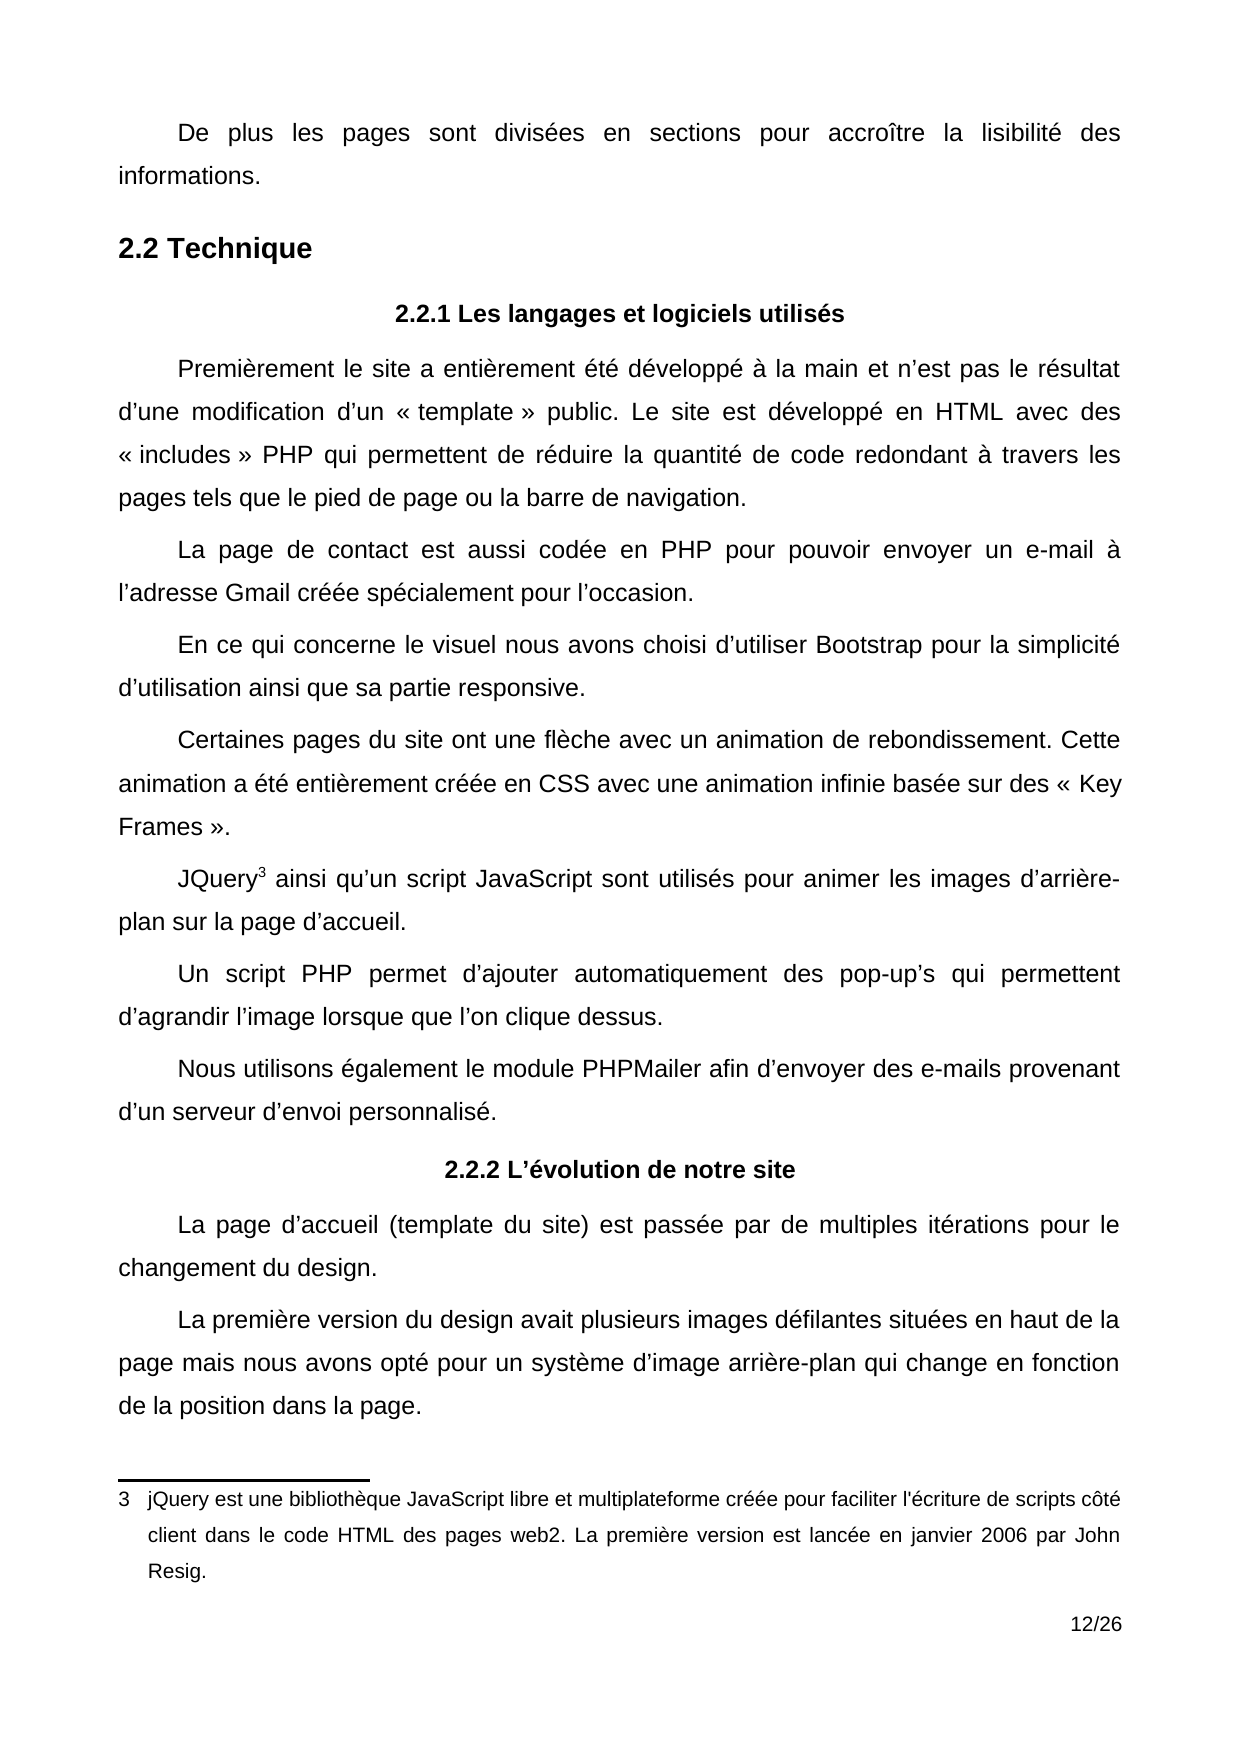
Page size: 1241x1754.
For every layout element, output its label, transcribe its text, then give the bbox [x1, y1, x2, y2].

text La première version du design avait plusieurs images défilantes situées en haut de la page mais nous avons opté pour un système d’image arrière-plan qui change en fonction de la position dans la page. [118, 1305, 1122, 1420]
subtitle Les langages et logiciels utilisés [130, 299, 1110, 328]
text De plus les pages sont divisées en sections pour accroître la lisibilité des informations. [118, 118, 1122, 190]
text La page de contact est aussi codée en PHP pour pouvoir envoyer un e-mail à l’adresse Gmail créée spécialement pour l’occasion. [118, 535, 1122, 607]
text JQuery ainsi qu’un script JavaScript sont utilisés pour animer les images d’arrière-plan sur la page d’accueil. [118, 864, 1122, 936]
text Certaines pages du site ont une flèche avec un animation de rebondissement. Cette animation a été entièrement créée en CSS avec une animation infinie basée sur des « Key Frames ». [118, 725, 1122, 840]
text Un script PHP permet d’ajouter automatiquement des pop-up’s qui permettent d’agrandir l’image lorsque que l’on clique dessus. [118, 959, 1122, 1031]
text jQuery est une bibliothèque JavaScript libre et multiplateforme créée pour faciliter l'écriture de scripts côté client dans le code HTML des pages web2. La première version est lancée en janvier 2006 par John Resig. [118, 1487, 1122, 1582]
text Nous utilisons également le module PHPMailer afin d’envoyer des e-mails provenant d’un serveur d’envoi personnalisé. [118, 1054, 1122, 1126]
text En ce qui concerne le visuel nous avons choisi d’utiliser Bootstrap pour la simplicité d’utilisation ainsi que sa partie responsive. [118, 630, 1122, 702]
text Premièrement le site a entièrement été développé à la main et n’est pas le résultat d’une modification d’un « template » public. Le site est développé en HTML avec des « includes » PHP qui permettent de réduire la quantité de code redondant à travers les pages tels que le pied de page ou la barre de navigation. [118, 354, 1122, 512]
subtitle L’évolution de notre site [130, 1155, 1110, 1184]
subtitle Technique [118, 231, 1122, 264]
text La page d’accueil (template du site) est passée par de multiples itérations pour le changement du design. [118, 1210, 1122, 1282]
